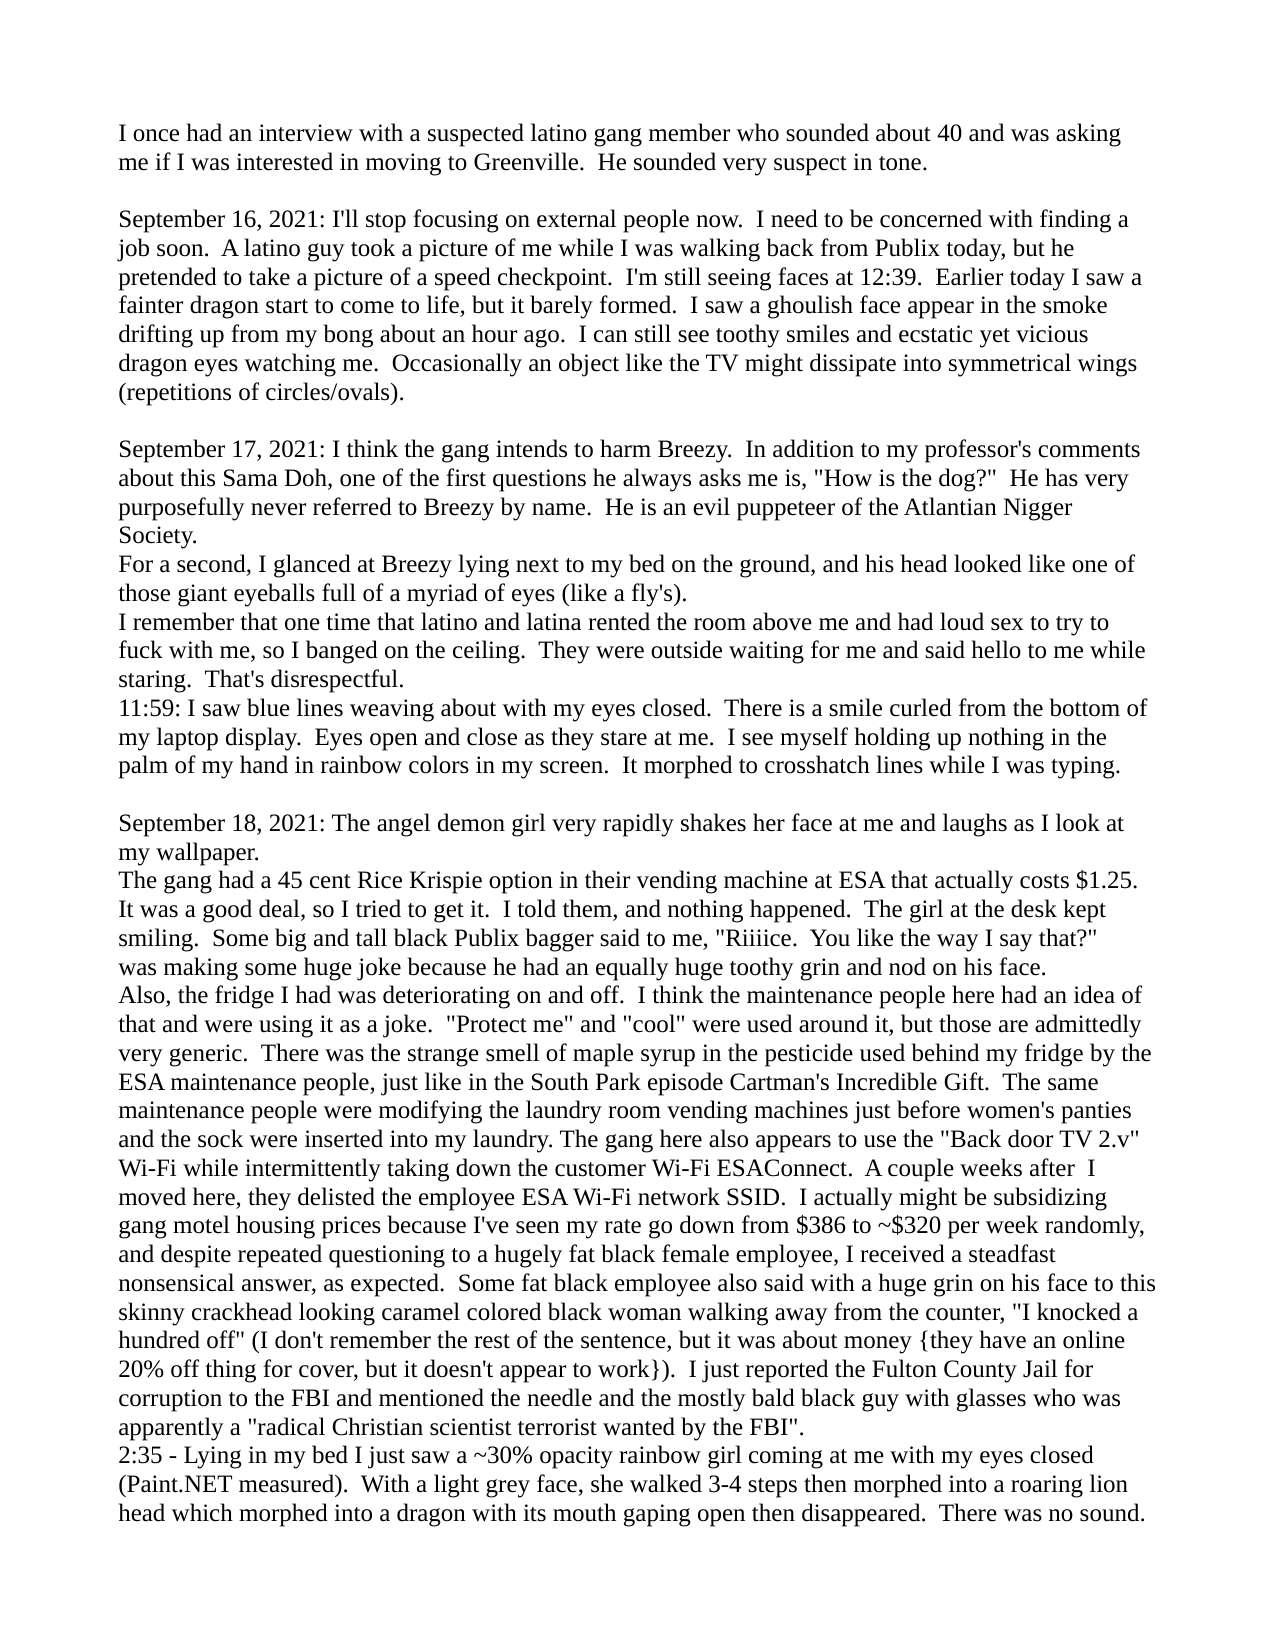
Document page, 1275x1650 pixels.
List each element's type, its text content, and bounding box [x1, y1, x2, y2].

text September 17, 2021: I think the gang intends to harm Breezy. In addition to my professor's comments about this Sama Doh, one of the first questions he always asks me is, "How is the dog?" He has very purposefully never referred to Breezy by name. He is an evil puppeteer of the Atlantian Nigger Society. [118, 434, 1157, 549]
text 2:35 - Lying in my bed I just saw a ~30% opacity rainbow girl coming at me with my eyes closed (Paint.NET measured). With a light grey face, she walked 3-4 steps then morphed into a roaring lion head which morphed into a dragon with its mouth gaping open then disappeared. There was no sound. [118, 1441, 1157, 1527]
text Also, the fridge I had was deteriorating on and off. I think the maintenance people here had an idea of that and were using it as a joke. "Protect me" and "cool" were used around it, but those are admittedly very generic. There was the strange smell of maple syrup in the pesticide used behind my fridge by the ESA maintenance people, just like in the South Park episode Cartman's Incredible Gift. The same maintenance people were modifying the laundry room vending machines just before women's panties and the sock were inserted into my laundry. The gang here also appears to use the "Back door TV 2.v" Wi-Fi while intermittently taking down the customer Wi-Fi ESAConnect. A couple weeks after I moved here, they delisted the employee ESA Wi-Fi network SSID. I actually might be subsidizing gang motel housing prices because I've seen my rate go down from $386 to ~$320 per week randomly, and despite repeated questioning to a hugely fat black female employee, I received a steadfast nonsensical answer, as expected. Some fat black employee also said with a huge grin on his face to this skinny crackhead looking caramel colored black woman walking away from the counter, "I knocked a hundred off" (I don't remember the rest of the sentence, but it was about money {they have an online 20% off thing for cover, but it doesn't appear to work}). I just reported the Fulton County Jail for corruption to the FBI and mentioned the needle and the mostly bald black guy with glasses who was apparently a "radical Christian scientist terrorist wanted by the FBI". [118, 981, 1157, 1441]
text I once had an interview with a suspected latino gang member who sounded about 40 and was asking me if I was interested in moving to Greenville. He sounded very suspect in tone. [118, 118, 1157, 176]
text I remember that one time that latino and latina rented the room above me and had loud sex to try to fuck with me, so I banged on the ceiling. They were outside waiting for me and said hello to me while staring. That's disrespectful. [118, 607, 1157, 693]
text The gang had a 45 cent Rice Krispie option in their vending machine at ESA that actually costs $1.25. It was a good deal, so I tried to get it. I told them, and nothing happened. The girl at the desk kept smiling. Some big and tall black Publix bagger said to me, "Riiiice. You like the way I say that?" [118, 866, 1157, 952]
text was making some huge joke because he had an equally huge toothy grin and nod on his face. [118, 952, 1157, 981]
text September 18, 2021: The angel demon girl very rapidly shakes her face at me and laughs as I look at my wallpaper. [118, 808, 1157, 866]
text September 16, 2021: I'll stop focusing on external people now. I need to be concerned with finding a job soon. A latino guy took a picture of me while I was walking back from Publix today, but he pretended to take a picture of a speed checkpoint. I'm still seeing faces at 12:39. Earlier today I saw a fainter dragon start to come to life, but it barely formed. I saw a ghoulish face appear in the smoke drifting up from my bong about an hour ago. I can still see toothy smiles and ecstatic yet vicious dragon eyes watching me. Occasionally an object like the TV might dissipate into symmetrical wings (repetitions of circles/ovals). [118, 204, 1157, 406]
text For a second, I glanced at Breezy lying next to my bed on the ground, and his head looked like one of those giant eyeballs full of a myriad of eyes (like a fly's). [118, 549, 1157, 607]
text 11:59: I saw blue lines weaving about with my eyes closed. There is a smile curled from the bottom of my laptop display. Eyes open and close as they stare at me. I see myself holding up nothing in the palm of my hand in rainbow colors in my screen. It morphed to crosshatch lines while I was typing. [118, 693, 1157, 779]
